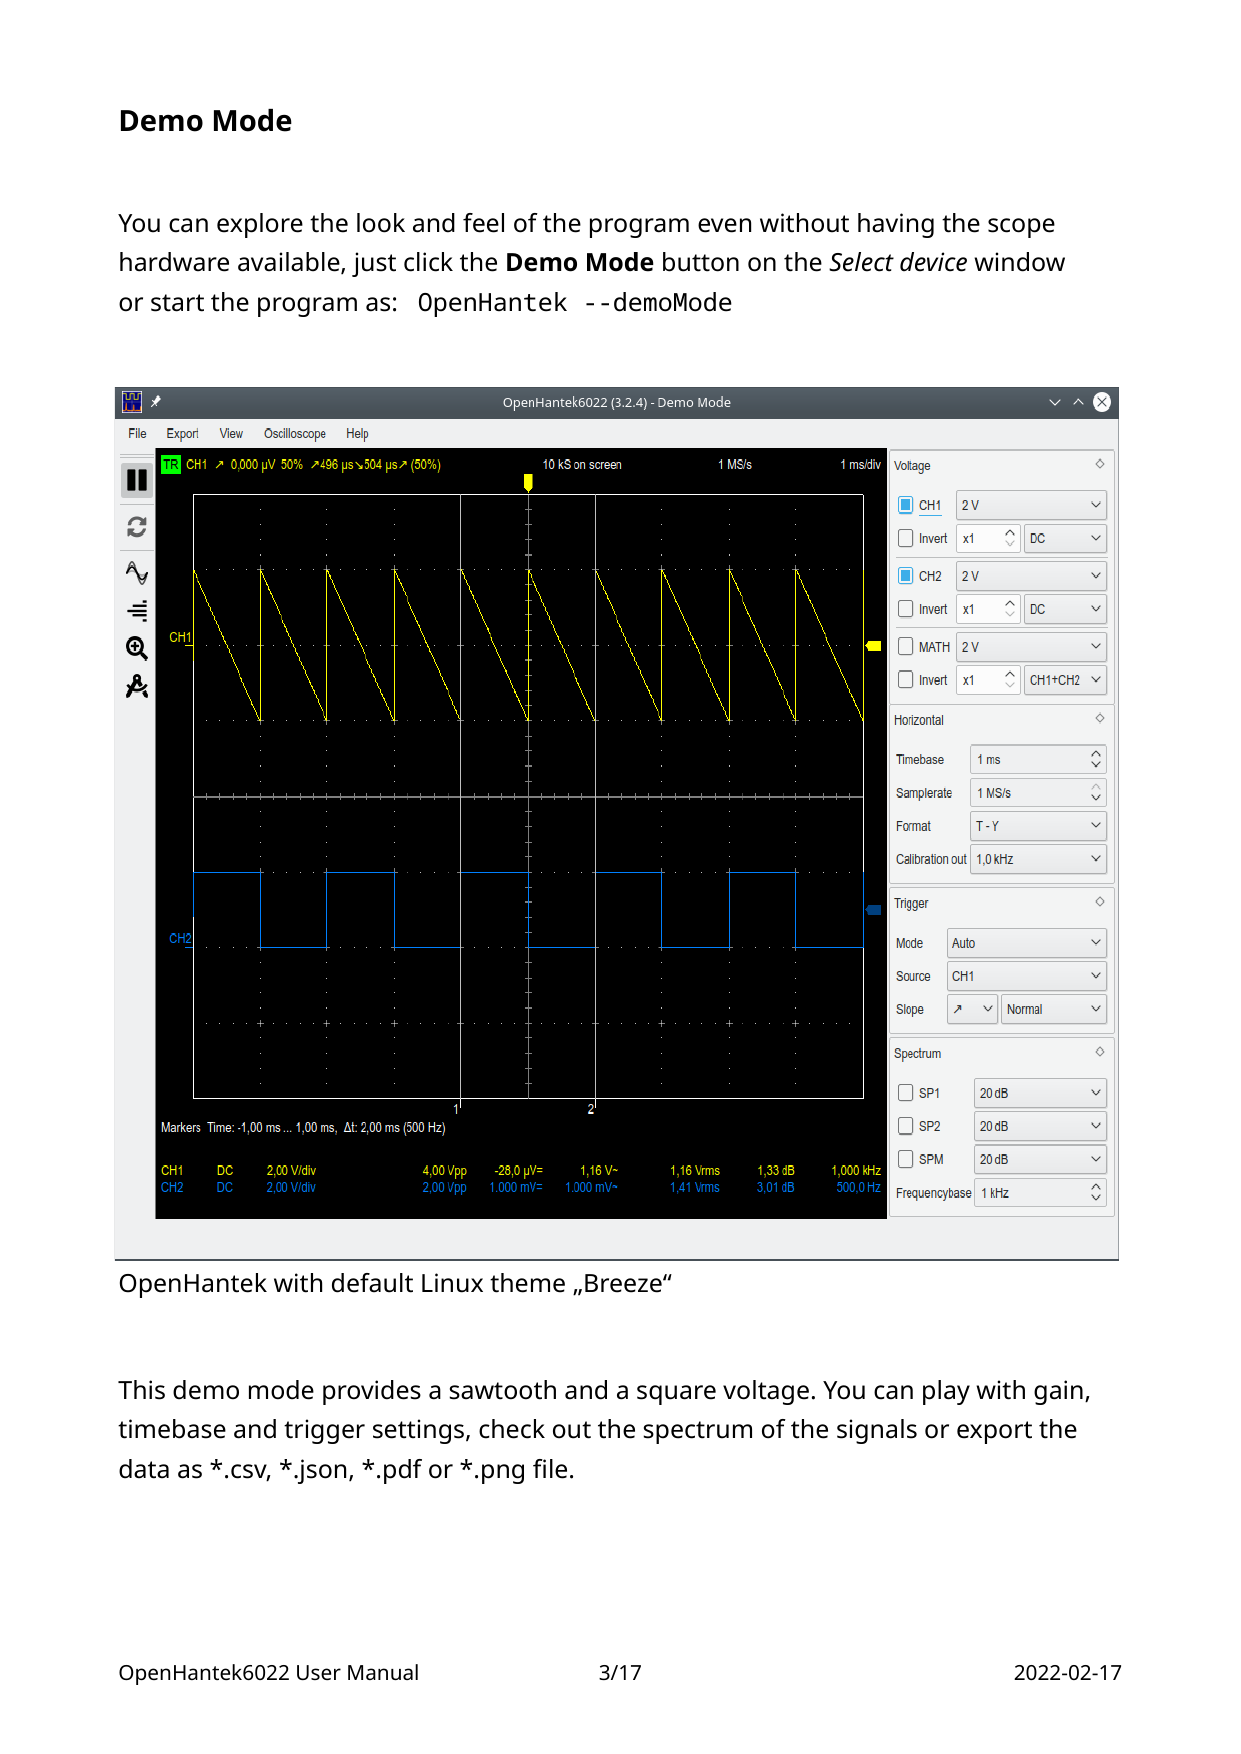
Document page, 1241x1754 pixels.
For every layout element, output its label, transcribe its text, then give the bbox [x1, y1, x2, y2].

subtitle Demo Mode [118, 100, 1122, 140]
picture [114, 387, 1119, 1261]
text You can explore the look and feel of the program even without having the scope hardware available, just click the Demo Mode button on the Select device window or start the program as: OpenHantek --demoMode [118, 206, 1122, 318]
text This demo mode provides a sawtooth and a square voltage. You can play with gain, timebase and trigger settings, check out the spectrum of the signals or export the data as *.csv, *.json, *.pdf or *.png file. [118, 1373, 1122, 1485]
text OpenHantek with default Linux theme „Breeze“ [118, 1252, 1122, 1299]
